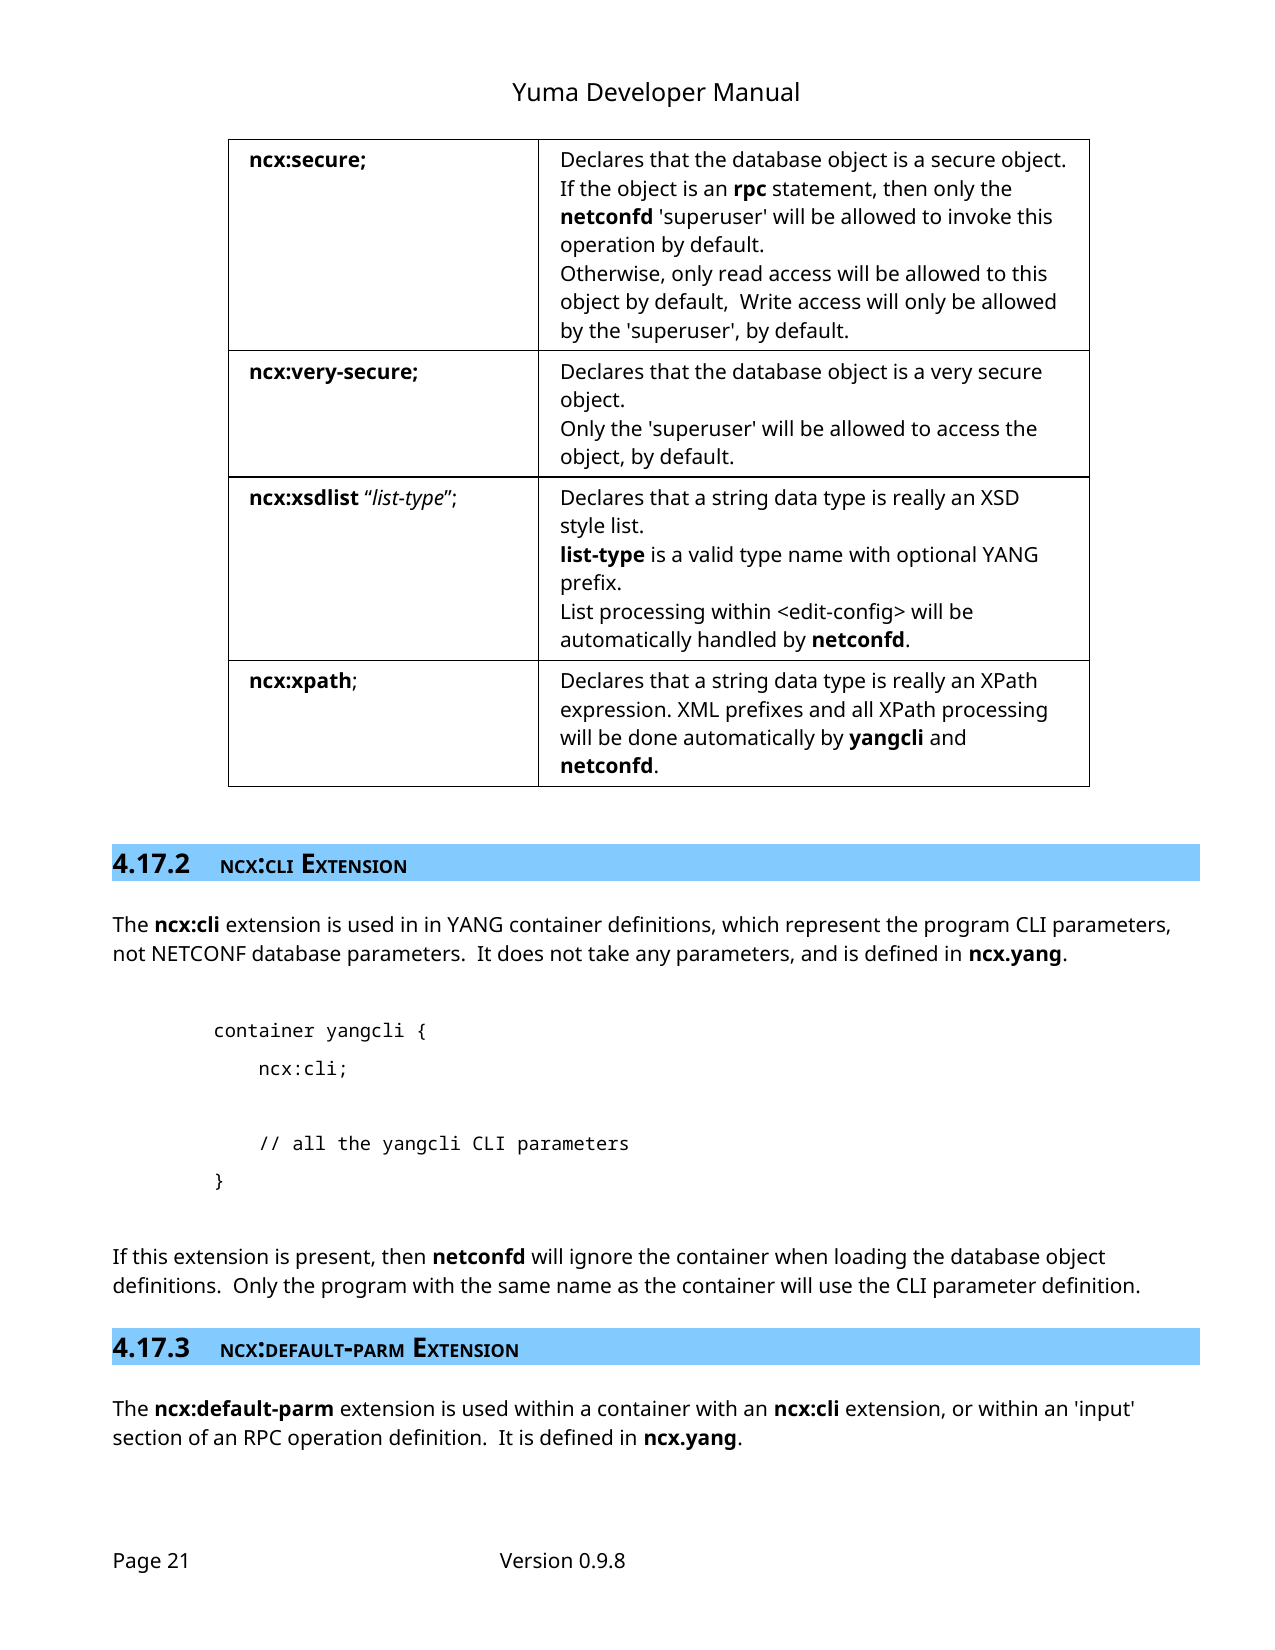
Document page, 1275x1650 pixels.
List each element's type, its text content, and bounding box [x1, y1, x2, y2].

table_cell Declares that a string data type is really an XSD style list. list-type is a valid type name with optional YANG prefix. List processing within <edit-config> will be automatically handled by netconfd. [539, 478, 1089, 659]
subtitle ncx:cli Extension [112, 844, 1200, 881]
table_cell Declares that a string data type is really an XPath expression. XML prefixes and all XPath processing will be done automatically by yangcli and netconfd. [539, 661, 1089, 786]
table_cell ncx:secure; [229, 140, 538, 350]
table_cell Declares that the database object is a secure object. If the object is an rpc statement, then only the netconfd 'superuser' will be allowed to invoke this operation by default. Otherwise, only read access will be allowed to this object by default, Write access will only be allowed by the 'superuser', by default. [539, 140, 1089, 350]
table_cell ncx:xpath; [229, 661, 538, 786]
text The ncx:cli extension is used in in YANG container definitions, which represent the program CLI parameters, not NETCONF database parameters. It does not take any parameters, and is defined in ncx.yang. [112, 910, 1200, 967]
text container yangcli { [139, 1017, 1200, 1043]
text ncx:cli; [139, 1055, 1200, 1080]
text // all the yangcli CLI parameters [139, 1130, 1200, 1155]
table_cell Declares that the database object is a very secure object. Only the 'superuser' will be allowed to access the object, by default. [539, 351, 1089, 476]
text } [139, 1167, 1200, 1193]
subtitle ncx:default-parm Extension [112, 1328, 1200, 1365]
text The ncx:default-parm extension is used within a container with an ncx:cli extension, or within an 'input' section of an RPC operation definition. It is defined in ncx.yang. [112, 1394, 1200, 1451]
table_cell ncx:very-secure; [229, 351, 538, 476]
table_cell ncx:xsdlist “list-type”; [229, 478, 538, 659]
text If this extension is present, then netconfd will ignore the container when loading the database object definitions. Only the program with the same name as the container will use the CLI parameter definition. [112, 1242, 1200, 1299]
